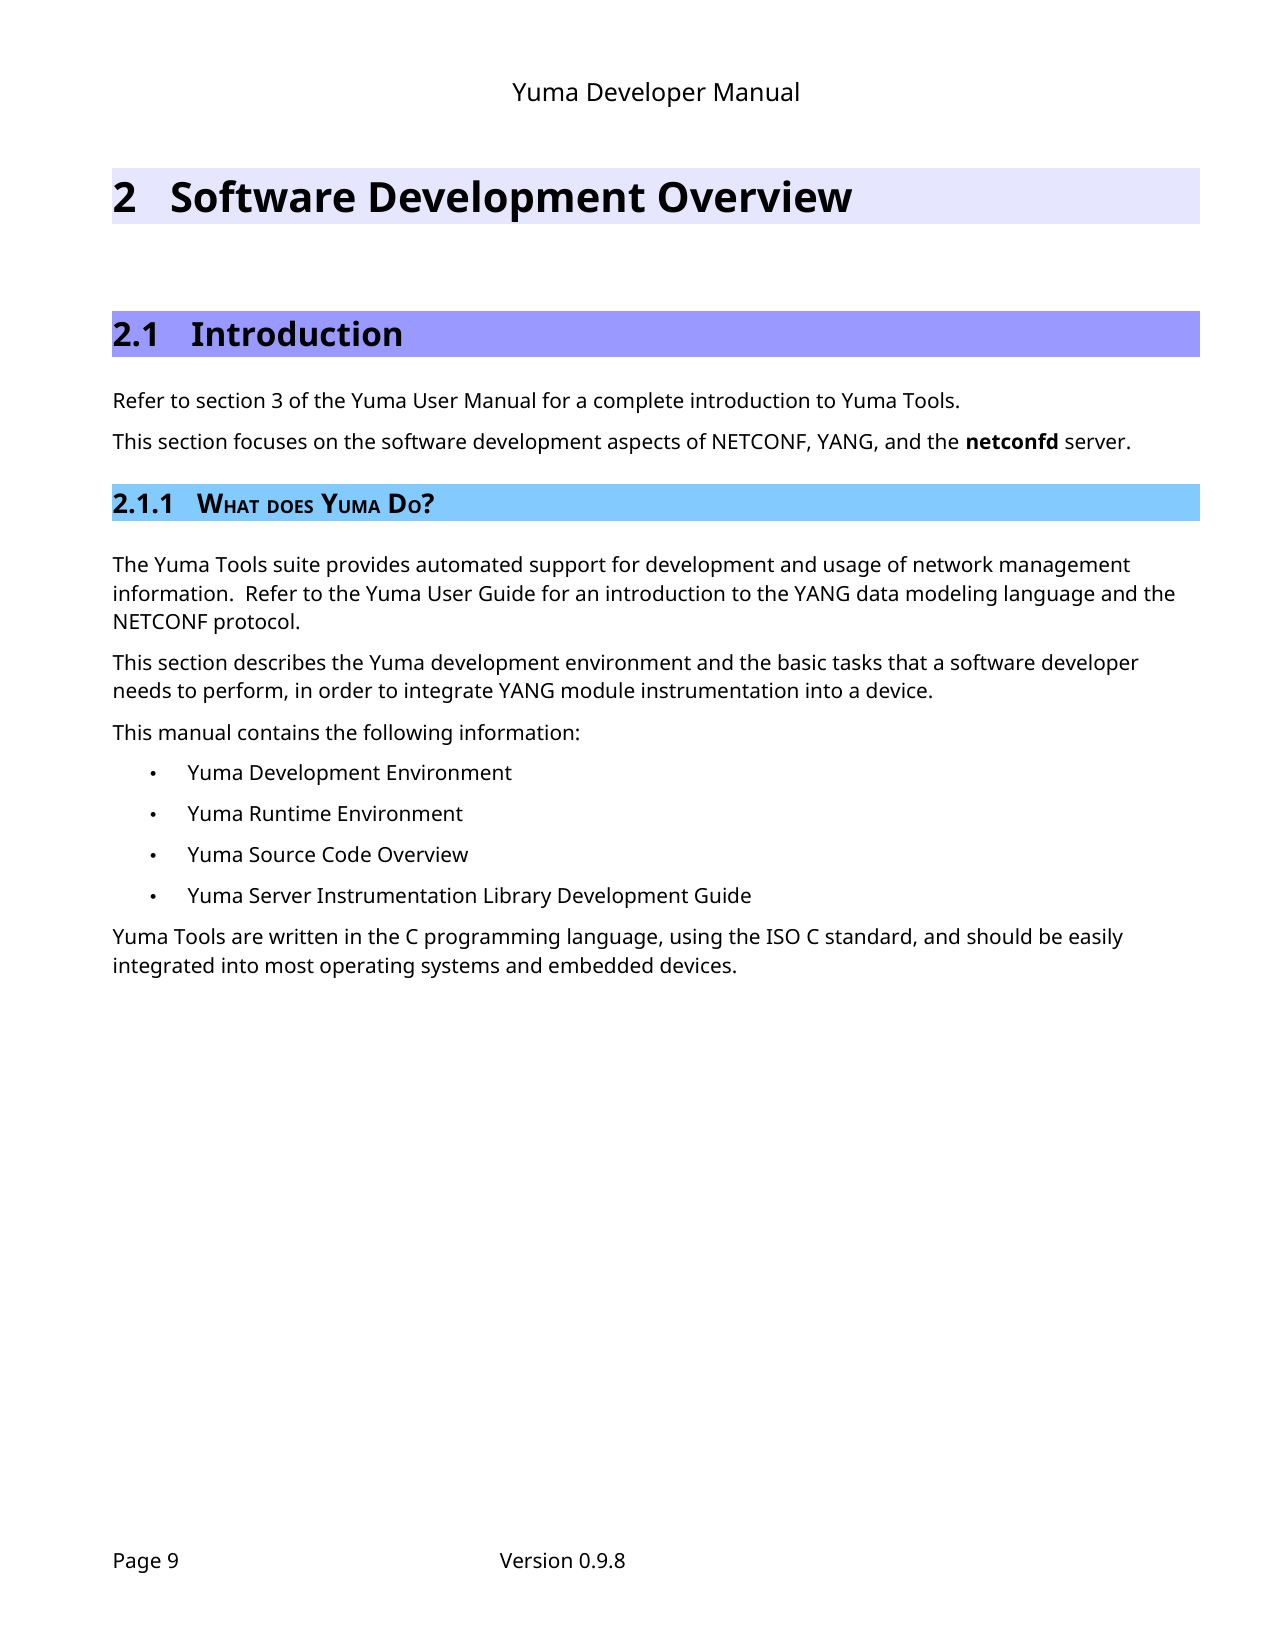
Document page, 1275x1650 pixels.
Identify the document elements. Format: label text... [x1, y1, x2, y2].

text Refer to section 3 of the Yuma User Manual for a complete introduction to Yuma Tools. [112, 386, 1200, 414]
list Yuma Development Environment [150, 758, 1200, 787]
list Yuma Source Code Overview [150, 840, 1200, 869]
list Yuma Server Instrumentation Library Development Guide [150, 881, 1200, 910]
text Yuma Tools are written in the C programming language, using the ISO C standard, and should be easily integrated into most operating systems and embedded devices. [112, 922, 1200, 979]
text This section describes the Yuma development environment and the basic tasks that a software developer needs to perform, in order to integrate YANG module instrumentation into a device. [112, 648, 1200, 705]
text This manual contains the following information: [112, 718, 1200, 746]
list Yuma Runtime Environment [150, 799, 1200, 828]
subtitle Software Development Overview [112, 168, 1200, 224]
text This section focuses on the software development aspects of NETCONF, YANG, and the netconfd server. [112, 427, 1200, 455]
text The Yuma Tools suite provides automated support for development and usage of network management information. Refer to the Yuma User Guide for an introduction to the YANG data modeling language and the NETCONF protocol. [112, 550, 1200, 636]
subtitle Introduction [112, 311, 1200, 357]
subtitle What does Yuma Do? [112, 484, 1200, 521]
